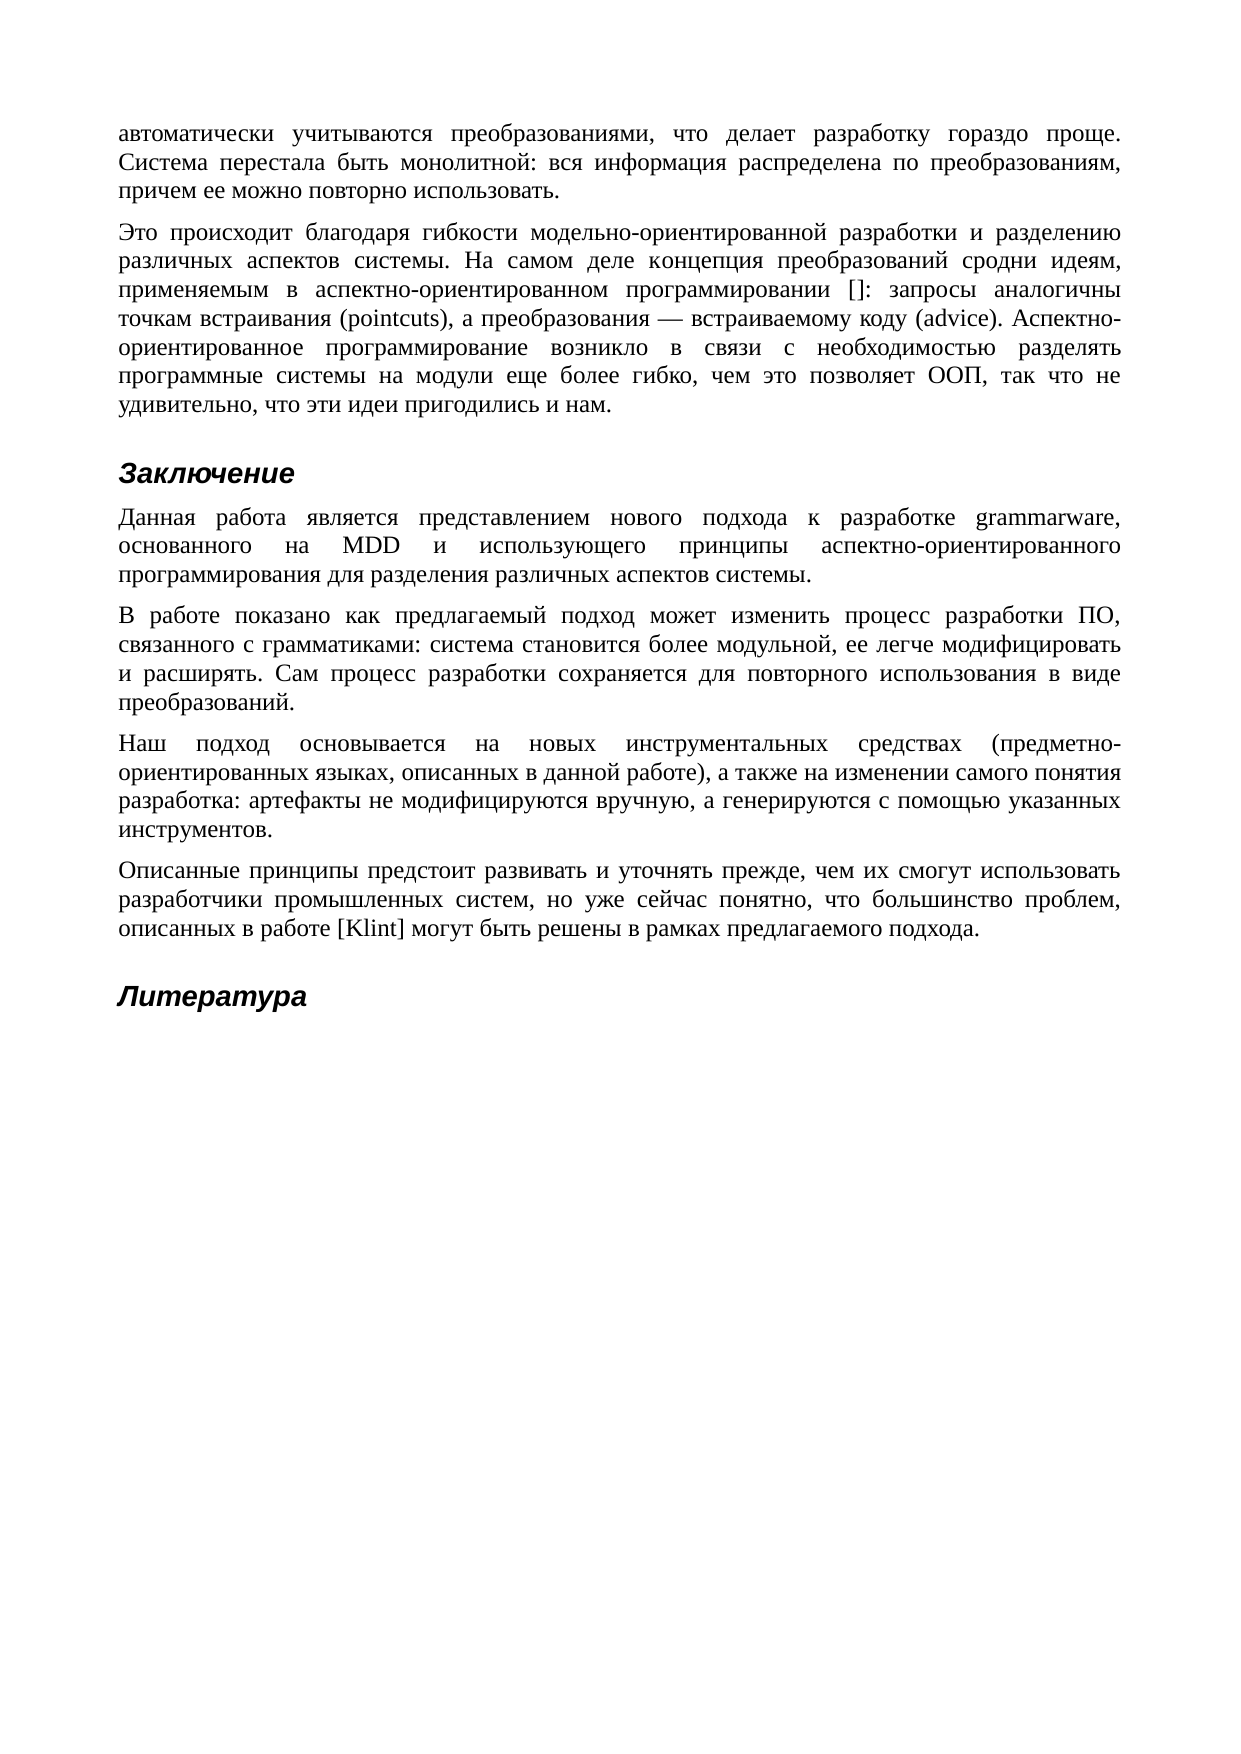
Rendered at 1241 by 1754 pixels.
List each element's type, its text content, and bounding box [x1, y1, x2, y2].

text Это происходит благодаря гибкости модельно-ориентированной разработки и разделению различных аспектов системы. На самом деле концепция преобразований сродни идеям, применяемым в аспектно-ориентированном программировании []: запросы аналогичны точкам встраивания (pointcuts), а преобразования — встраиваемому коду (advice). Аспектно-ориентированное программирование возникло в связи с необходимостью разделять программные системы на модули еще более гибко, чем это позволяет ООП, так что не удивительно, что эти идеи пригодились и нам. [118, 217, 1122, 418]
text автоматически учитываются преобразованиями, что делает разработку гораздо проще. Система перестала быть монолитной: вся информация распределена по преобразованиям, причем ее можно повторно использовать. [118, 118, 1122, 204]
subtitle Заключение [118, 456, 1122, 489]
text Данная работа является представлением нового подхода к разработке grammarware, основанного на MDD и использующего принципы аспектно-ориентированного программирования для разделения различных аспектов системы. [118, 502, 1122, 588]
text Наш подход основывается на новых инструментальных средствах (предметно-ориентированных языках, описанных в данной работе), а также на изменении самого понятия разработка: артефакты не модифицируются вручную, а генерируются с помощью указанных инструментов. [118, 728, 1122, 843]
subtitle Литература [118, 979, 1122, 1013]
text В работе показано как предлагаемый подход может изменить процесс разработки ПО, связанного с грамматиками: система становится более модульной, ее легче модифицировать и расширять. Сам процесс разработки сохраняется для повторного использования в виде преобразований. [118, 600, 1122, 715]
text Описанные принципы предстоит развивать и уточнять прежде, чем их смогут использовать разработчики промышленных систем, но уже сейчас понятно, что большинство проблем, описанных в работе [Klint] могут быть решены в рамках предлагаемого подхода. [118, 855, 1122, 942]
